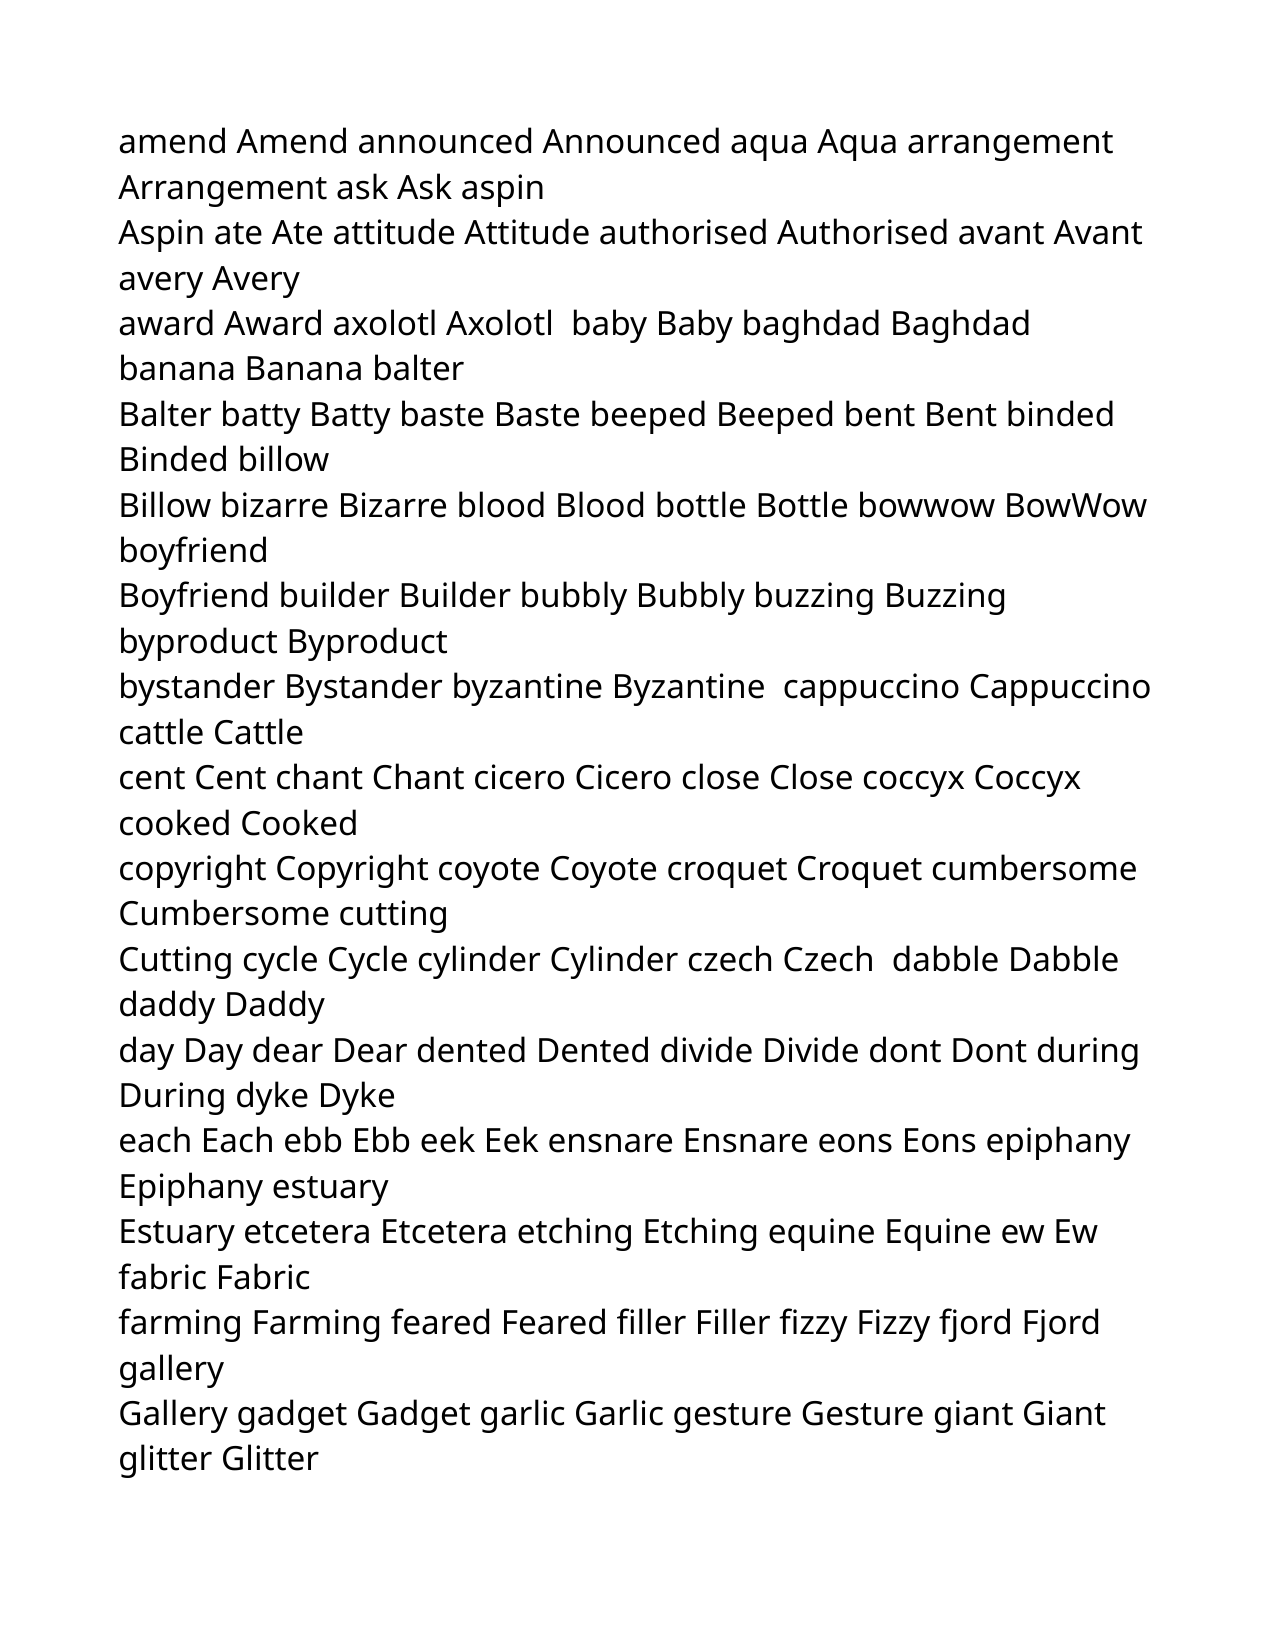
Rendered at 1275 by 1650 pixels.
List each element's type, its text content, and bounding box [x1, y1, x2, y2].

text award Award axolotl Axolotl baby Baby baghdad Baghdad banana Banana balter [118, 300, 1157, 391]
text Billow bizarre Bizarre blood Blood bottle Bottle bowwow BowWow boyfriend [118, 481, 1157, 572]
text Aspin ate Ate attitude Attitude authorised Authorised avant Avant avery Avery [118, 209, 1157, 300]
text amend Amend announced Announced aqua Aqua arrangement Arrangement ask Ask aspin [118, 118, 1157, 209]
text Balter batty Batty baste Baste beeped Beeped bent Bent binded Binded billow [118, 391, 1157, 481]
text Cutting cycle Cycle cylinder Cylinder czech Czech dabble Dabble daddy Daddy [118, 936, 1157, 1026]
text farming Farming feared Feared filler Filler fizzy Fizzy fjord Fjord gallery [118, 1299, 1157, 1390]
text day Day dear Dear dented Dented divide Divide dont Dont during During dyke Dyke [118, 1026, 1157, 1117]
text each Each ebb Ebb eek Eek ensnare Ensnare eons Eons epiphany Epiphany estuary [118, 1117, 1157, 1208]
text Estuary etcetera Etcetera etching Etching equine Equine ew Ew fabric Fabric [118, 1208, 1157, 1299]
text copyright Copyright coyote Coyote croquet Croquet cumbersome Cumbersome cutting [118, 845, 1157, 936]
text Boyfriend builder Builder bubbly Bubbly buzzing Buzzing byproduct Byproduct [118, 572, 1157, 663]
text cent Cent chant Chant cicero Cicero close Close coccyx Coccyx cooked Cooked [118, 754, 1157, 845]
text bystander Bystander byzantine Byzantine cappuccino Cappuccino cattle Cattle [118, 663, 1157, 754]
text Gallery gadget Gadget garlic Garlic gesture Gesture giant Giant glitter Glitter [118, 1390, 1157, 1481]
